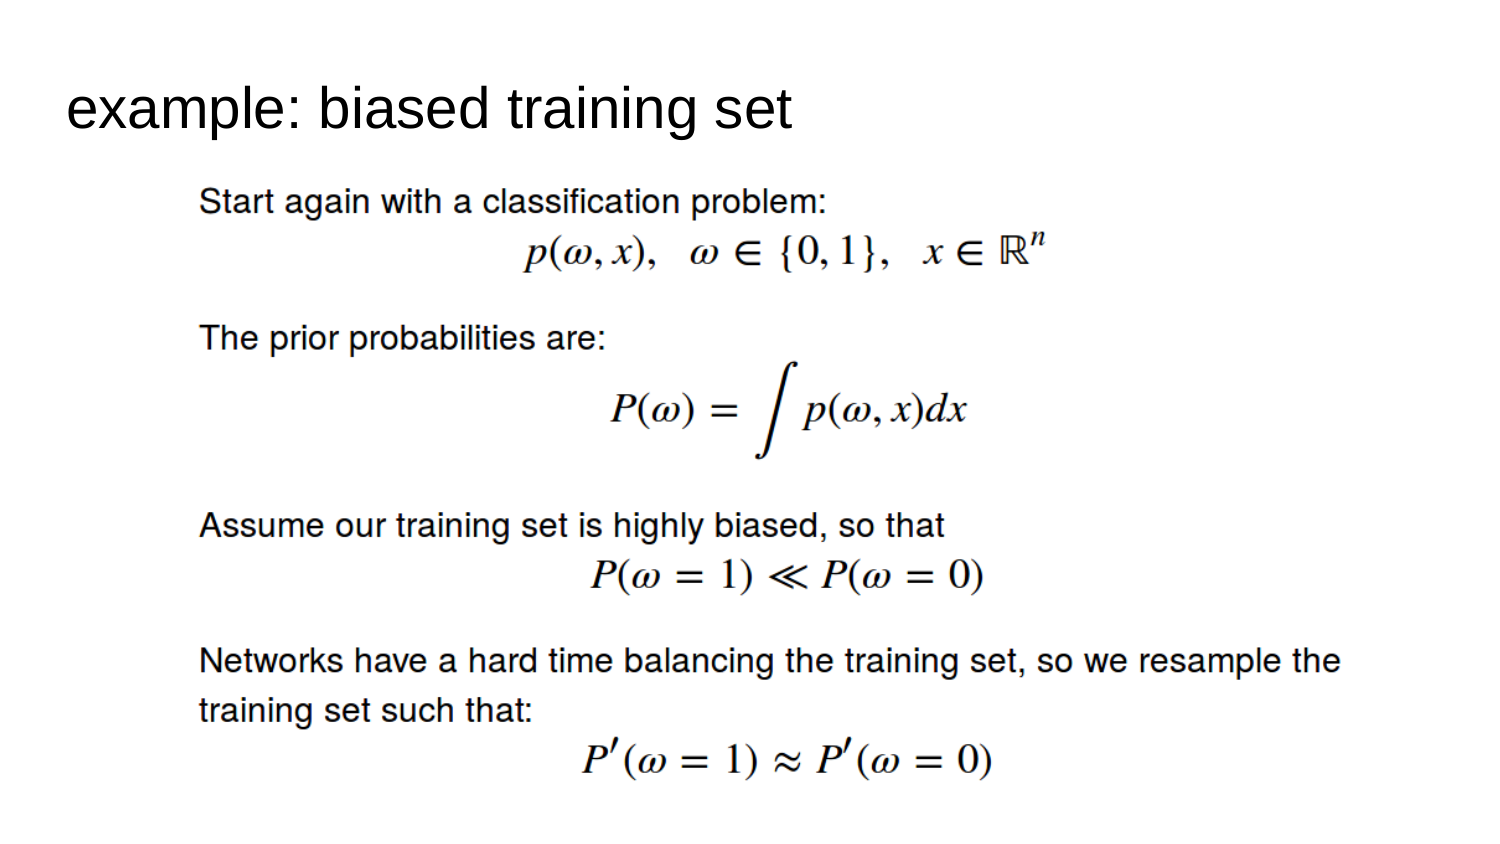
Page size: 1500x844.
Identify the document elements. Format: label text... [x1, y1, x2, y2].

picture [184, 166, 1358, 794]
title example: biased training set [51, 55, 1449, 167]
